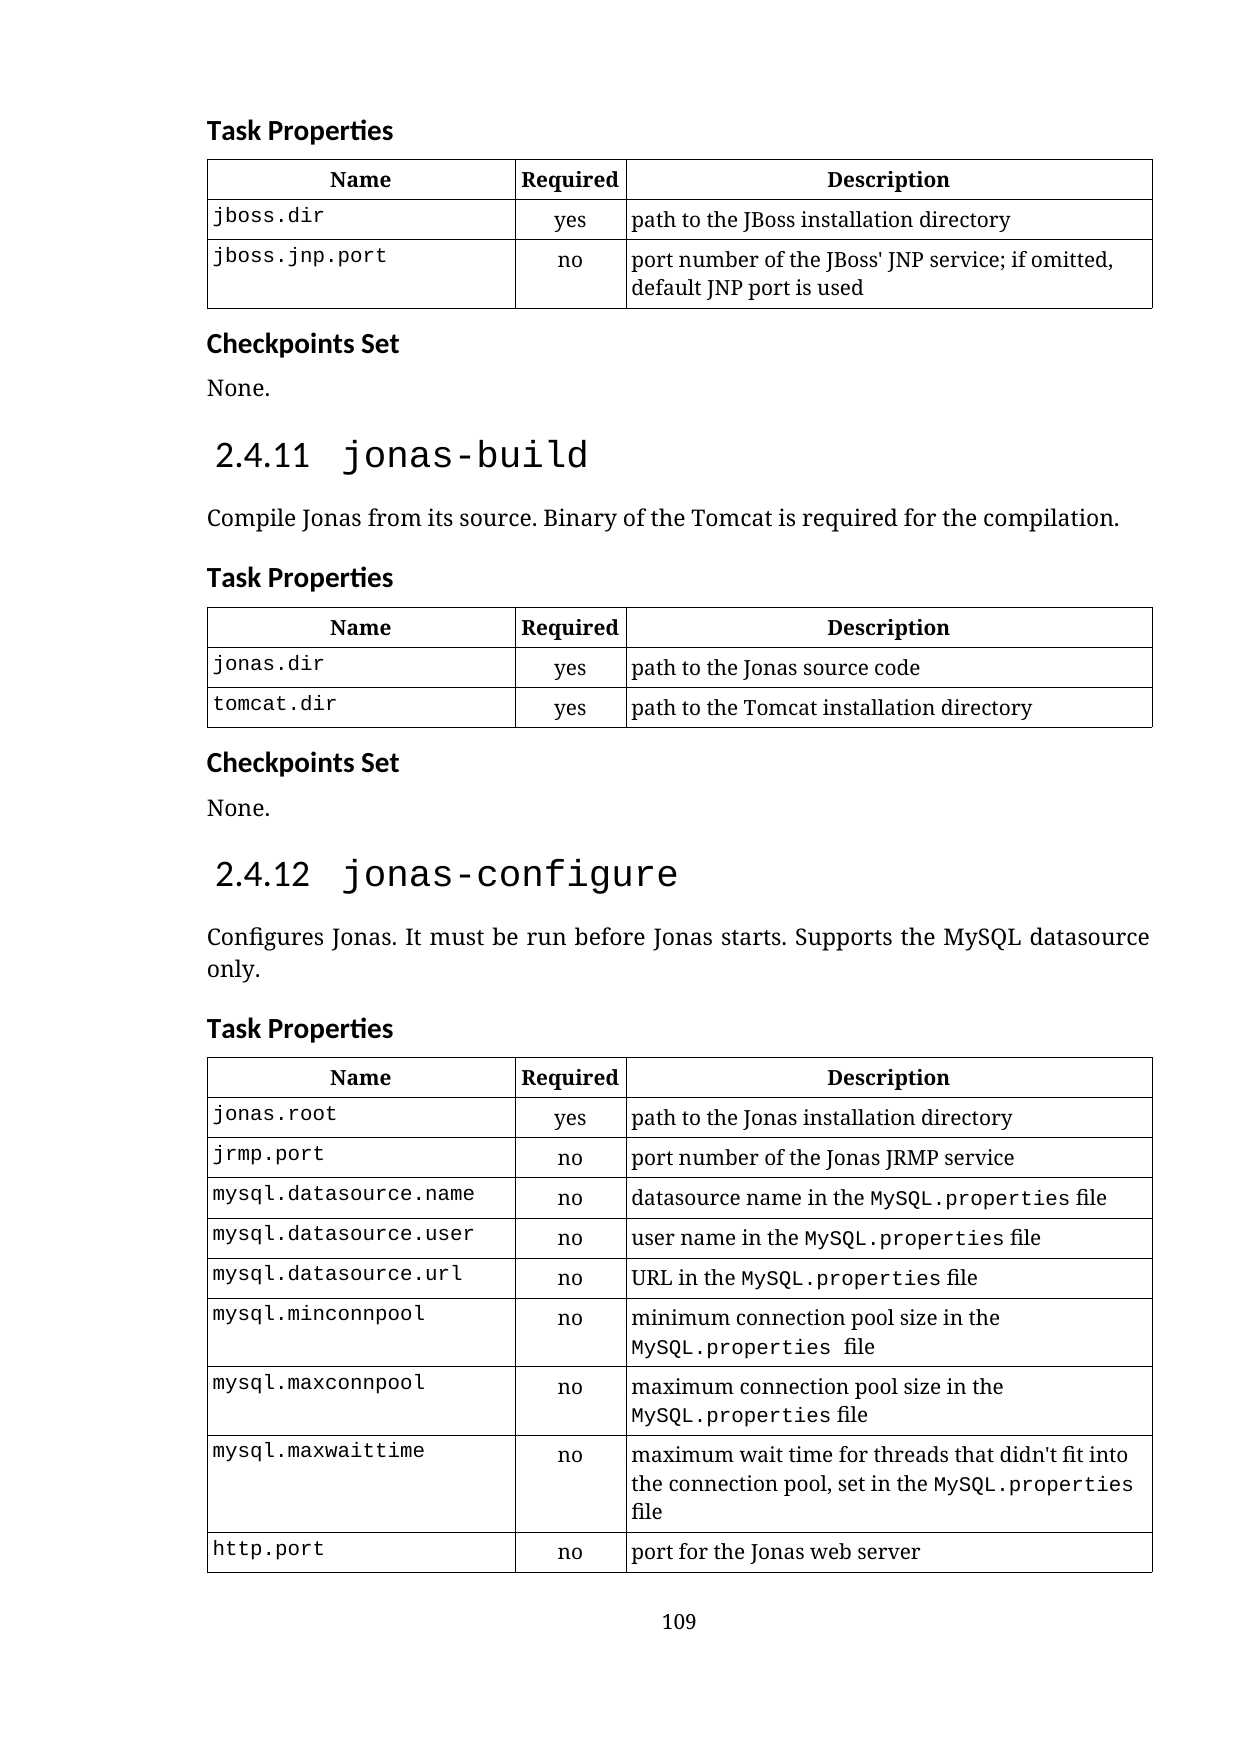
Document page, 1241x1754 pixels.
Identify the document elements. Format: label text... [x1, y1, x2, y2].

table_header Name [208, 160, 515, 199]
table_cell user name in the MySQL.properties file [627, 1219, 1152, 1257]
table_cell jonas.root [208, 1098, 515, 1137]
table_cell mysql.minconnpool [208, 1299, 515, 1366]
table_cell http.port [208, 1533, 515, 1572]
table_header Description [627, 1058, 1152, 1097]
text Compile Jonas from its source. Binary of the Tomcat is required for the compilation. [207, 502, 1152, 533]
table_header Required [516, 160, 626, 199]
table_cell yes [516, 200, 626, 239]
table_cell maximum wait time for threads that didn't fit into the connection pool, set in the MySQL.properties file [627, 1436, 1152, 1532]
table_cell jrmp.port [208, 1138, 515, 1177]
table_cell no [516, 1138, 626, 1177]
table_cell no [516, 1299, 626, 1366]
table_cell jboss.jnp.port [208, 240, 515, 307]
table_cell path to the Jonas source code [627, 648, 1152, 687]
subtitle Task Properties [207, 118, 1152, 147]
table_cell path to the Tomcat installation directory [627, 688, 1152, 727]
table_cell maximum connection pool size in the MySQL.properties file [627, 1367, 1152, 1435]
table_header Required [516, 1058, 626, 1097]
table_cell jboss.dir [208, 200, 515, 239]
table_header Required [516, 608, 626, 647]
table_cell datasource name in the MySQL.properties file [627, 1178, 1152, 1217]
subtitle Checkpoints Set [207, 331, 1152, 360]
table_cell no [516, 1367, 626, 1435]
table_cell no [516, 240, 626, 307]
table_cell tomcat.dir [208, 688, 515, 727]
table_cell path to the JBoss installation directory [627, 200, 1152, 239]
table_cell path to the Jonas installation directory [627, 1098, 1152, 1137]
subtitle jonas-configure [207, 855, 1152, 898]
text Configures Jonas. It must be run before Jonas starts. Supports the MySQL datasource only. [207, 921, 1152, 984]
table_cell yes [516, 648, 626, 687]
table_cell no [516, 1436, 626, 1532]
table_cell yes [516, 1098, 626, 1137]
table_header Description [627, 608, 1152, 647]
table_cell port number of the JBoss' JNP service; if omitted, default JNP port is used [627, 240, 1152, 307]
table_cell minimum connection pool size in the MySQL.properties file [627, 1299, 1152, 1366]
table_cell no [516, 1219, 626, 1257]
table_cell jonas.dir [208, 648, 515, 687]
text None. [207, 791, 1152, 823]
table_cell no [516, 1259, 626, 1298]
table_cell URL in the MySQL.properties file [627, 1259, 1152, 1298]
table_cell mysql.datasource.user [208, 1219, 515, 1257]
table_cell no [516, 1533, 626, 1572]
subtitle Task Properties [207, 1016, 1152, 1046]
table_cell port for the Jonas web server [627, 1533, 1152, 1572]
text None. [207, 372, 1152, 403]
table_cell mysql.datasource.url [208, 1259, 515, 1298]
table_cell port number of the Jonas JRMP service [627, 1138, 1152, 1177]
table_header Name [208, 608, 515, 647]
subtitle Checkpoints Set [207, 751, 1152, 780]
table_header Name [208, 1058, 515, 1097]
table_header Description [627, 160, 1152, 199]
subtitle jonas-build [207, 436, 1152, 478]
table_cell no [516, 1178, 626, 1217]
table_cell yes [516, 688, 626, 727]
subtitle Task Properties [207, 566, 1152, 595]
table_cell mysql.maxconnpool [208, 1367, 515, 1435]
table_cell mysql.datasource.name [208, 1178, 515, 1217]
table_cell mysql.maxwaittime [208, 1436, 515, 1532]
